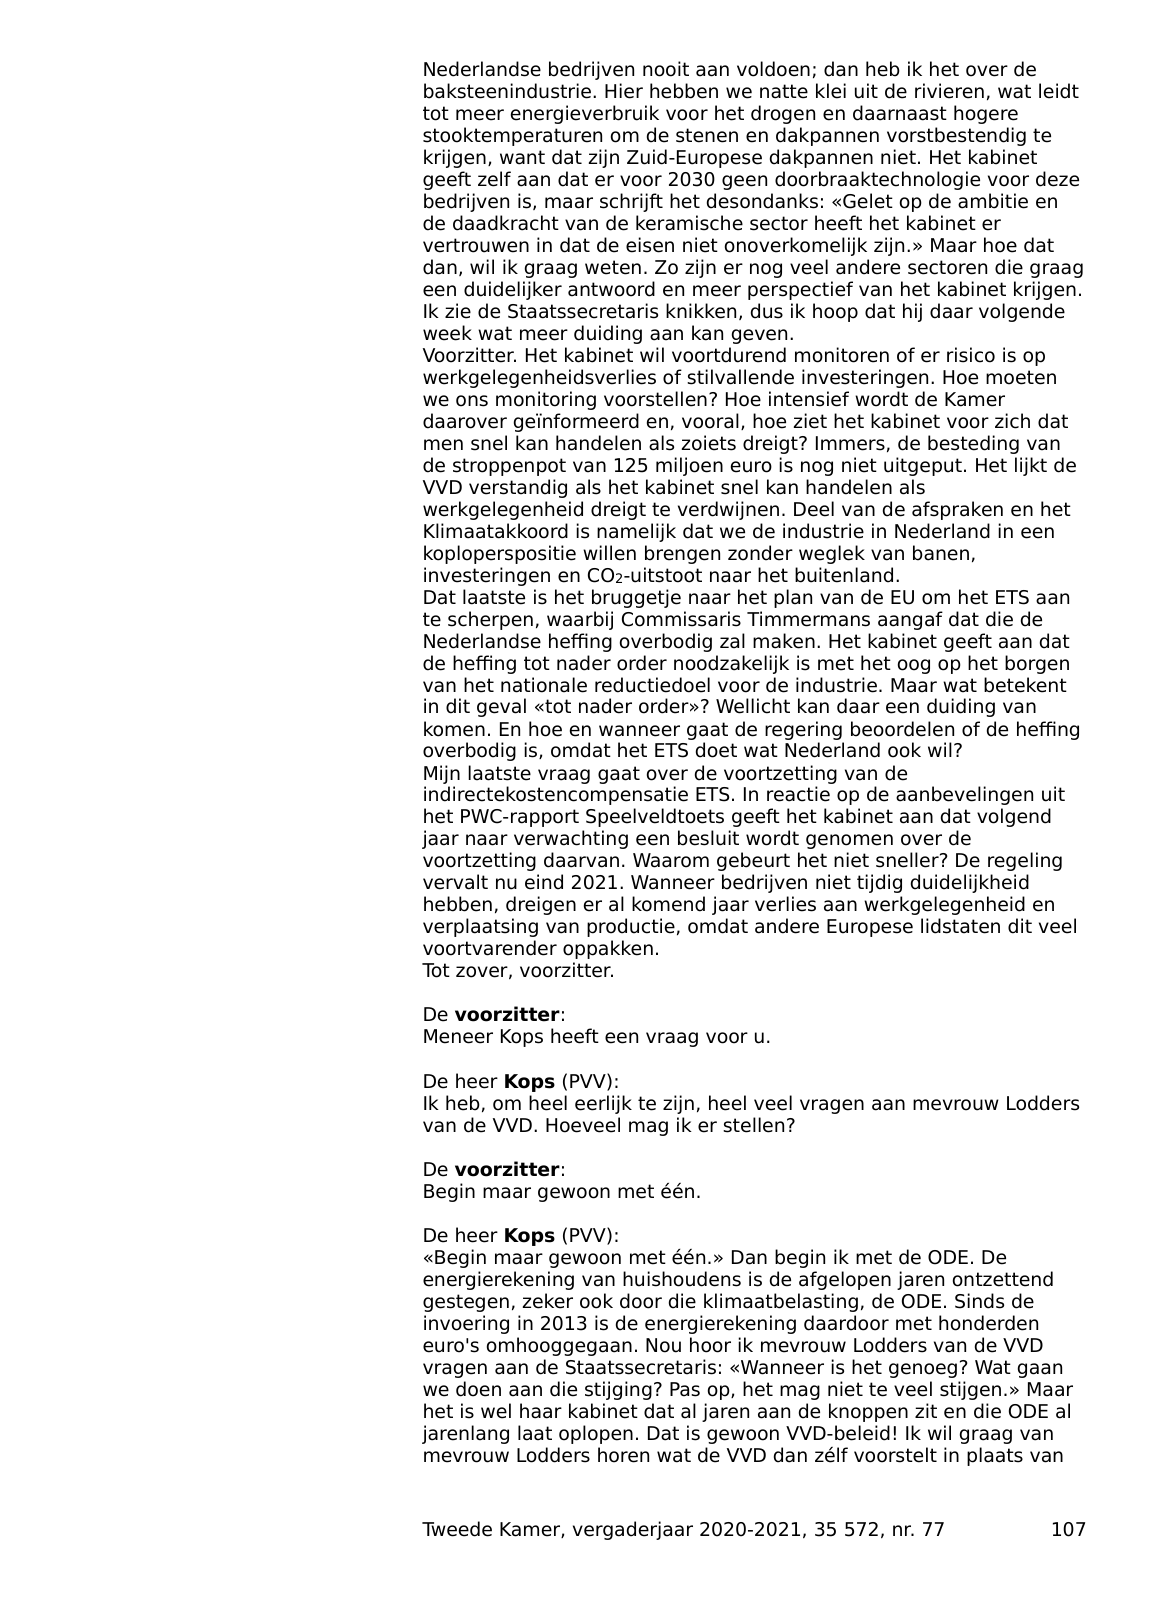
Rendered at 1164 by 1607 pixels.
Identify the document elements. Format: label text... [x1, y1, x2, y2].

text De heer Kops (PVV): [422, 1071, 1087, 1092]
text Meneer Kops heeft een vraag voor u. [422, 1026, 1087, 1048]
text De voorzitter: [422, 1004, 1087, 1026]
text Nederlandse bedrijven nooit aan voldoen; dan heb ik het over de baksteenindustrie. Hier hebben we natte klei uit de rivieren, wat leidt tot meer energieverbruik voor het drogen en daarnaast hogere stooktemperaturen om de stenen en dakpannen vorstbestendig te krijgen, want dat zijn Zuid-Europese dakpannen niet. Het kabinet geeft zelf aan dat er voor 2030 geen doorbraaktechnologie voor deze bedrijven is, maar schrijft het desondanks: «Gelet op de ambitie en de daadkracht van de keramische sector heeft het kabinet er vertrouwen in dat de eisen niet onoverkomelijk zijn.» Maar hoe dat dan, wil ik graag weten. Zo zijn er nog veel andere sectoren die graag een duidelijker antwoord en meer perspectief van het kabinet krijgen. Ik zie de Staatssecretaris knikken, dus ik hoop dat hij daar volgende week wat meer duiding aan kan geven. [422, 59, 1087, 345]
text Ik heb, om heel eerlijk te zijn, heel veel vragen aan mevrouw Lodders van de VVD. Hoeveel mag ik er stellen? [422, 1092, 1087, 1136]
text Dat laatste is het bruggetje naar het plan van de EU om het ETS aan te scherpen, waarbij Commissaris Timmermans aangaf dat die de Nederlandse heffing overbodig zal maken. Het kabinet geeft aan dat de heffing tot nader order noodzakelijk is met het oog op het borgen van het nationale reductiedoel voor de industrie. Maar wat betekent in dit geval «tot nader order»? Wellicht kan daar een duiding van komen. En hoe en wanneer gaat de regering beoordelen of de heffing overbodig is, omdat het ETS doet wat Nederland ook wil? [422, 587, 1087, 762]
text Tot zover, voorzitter. [422, 960, 1087, 982]
text De heer Kops (PVV): [422, 1225, 1087, 1247]
text Voorzitter. Het kabinet wil voortdurend monitoren of er risico is op werkgelegenheidsverlies of stilvallende investeringen. Hoe moeten we ons monitoring voorstellen? Hoe intensief wordt de Kamer daarover geïnformeerd en, vooral, hoe ziet het kabinet voor zich dat men snel kan handelen als zoiets dreigt? Immers, de besteding van de stroppenpot van 125 miljoen euro is nog niet uitgeput. Het lijkt de VVD verstandig als het kabinet snel kan handelen als werkgelegenheid dreigt te verdwijnen. Deel van de afspraken en het Klimaatakkoord is namelijk dat we de industrie in Nederland in een koploperspositie willen brengen zonder weglek van banen, investeringen en CO2-uitstoot naar het buitenland. [422, 345, 1087, 587]
text Begin maar gewoon met één. [422, 1181, 1087, 1203]
text De voorzitter: [422, 1159, 1087, 1181]
text «Begin maar gewoon met één.» Dan begin ik met de ODE. De energierekening van huishoudens is de afgelopen jaren ontzettend gestegen, zeker ook door die klimaatbelasting, de ODE. Sinds de invoering in 2013 is de energierekening daardoor met honderden euro's omhooggegaan. Nou hoor ik mevrouw Lodders van de VVD vragen aan de Staatssecretaris: «Wanneer is het genoeg? Wat gaan we doen aan die stijging? Pas op, het mag niet te veel stijgen.» Maar het is wel haar kabinet dat al jaren aan de knoppen zit en die ODE al jarenlang laat oplopen. Dat is gewoon VVD-beleid! Ik wil graag van mevrouw Lodders horen wat de VVD dan zélf voorstelt in plaats van [422, 1247, 1087, 1467]
text Mijn laatste vraag gaat over de voortzetting van de indirectekostencompensatie ETS. In reactie op de aanbevelingen uit het PWC-rapport Speelveldtoets geeft het kabinet aan dat volgend jaar naar verwachting een besluit wordt genomen over de voortzetting daarvan. Waarom gebeurt het niet sneller? De regeling vervalt nu eind 2021. Wanneer bedrijven niet tijdig duidelijkheid hebben, dreigen er al komend jaar verlies aan werkgelegenheid en verplaatsing van productie, omdat andere Europese lidstaten dit veel voortvarender oppakken. [422, 762, 1087, 960]
